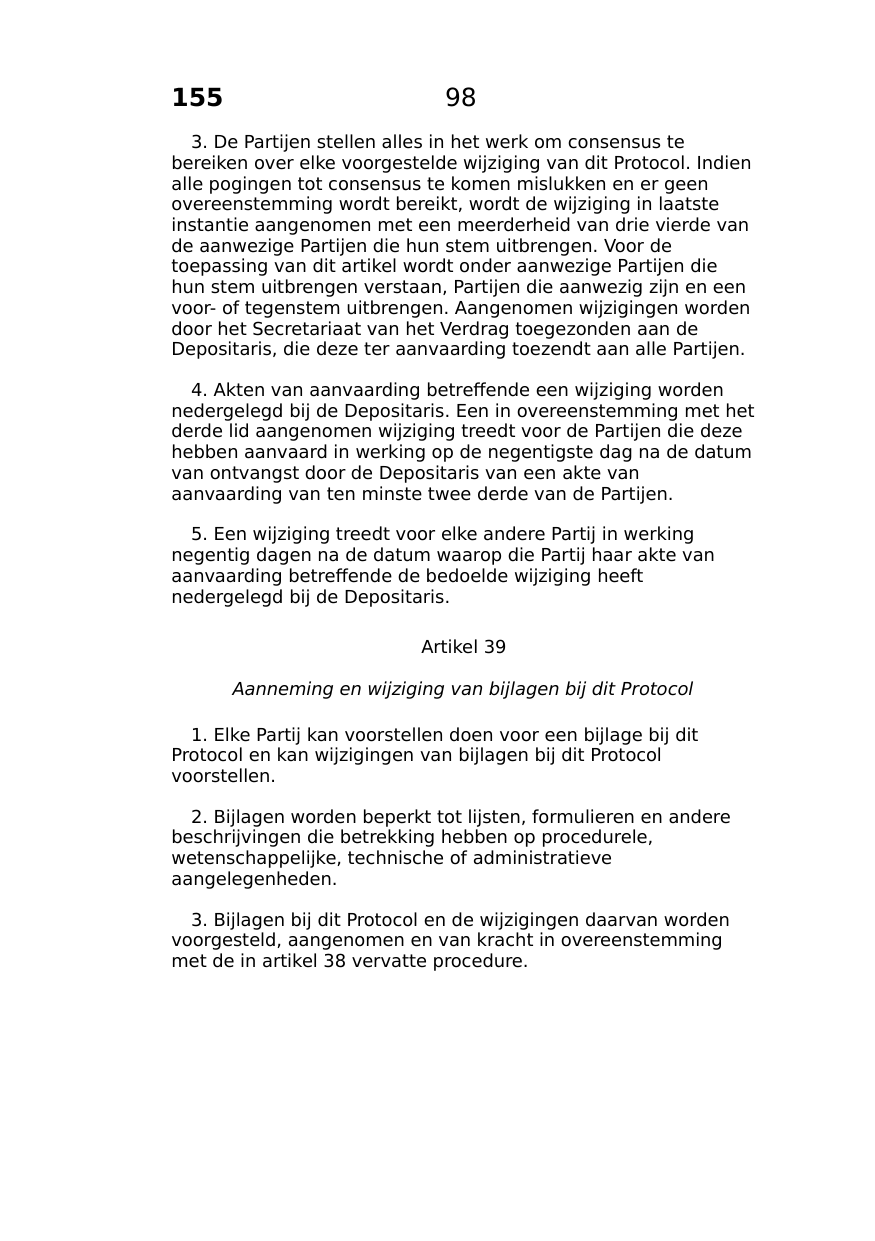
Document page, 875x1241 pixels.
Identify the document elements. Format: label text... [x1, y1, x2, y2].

text 3. De Partijen stellen alles in het werk om consensus te bereiken over elke voorgestelde wijziging van dit Protocol. Indien alle pogingen tot consensus te komen mislukken en er geen overeenstemming wordt bereikt, wordt de wijziging in laatste instantie aangenomen met een meerderheid van drie vierde van de aanwezige Partijen die hun stem uitbrengen. Voor de toepassing van dit artikel wordt onder aanwezige Partijen die hun stem uitbrengen verstaan, Partijen die aanwezig zijn en een voor- of tegenstem uitbrengen. Aangenomen wijzigingen worden door het Secretariaat van het Verdrag toegezonden aan de Depositaris, die deze ter aanvaarding toezendt aan alle Partijen. [171, 132, 756, 360]
text 4. Akten van aanvaarding betreffende een wijziging worden nedergelegd bij de Depositaris. Een in overeenstemming met het derde lid aangenomen wijziging treedt voor de Partijen die deze hebben aanvaard in werking op de negentigste dag na de datum van ontvangst door de Depositaris van een akte van aanvaarding van ten minste twee derde van de Partijen. [171, 380, 756, 504]
text 5. Een wijziging treedt voor elke andere Partij in werking negentig dagen na de datum waarop die Partij haar akte van aanvaarding betreffende de bedoelde wijziging heeft nedergelegd bij de Depositaris. [171, 524, 756, 607]
text 3. Bijlagen bij dit Protocol en de wijzigingen daarvan worden voorgesteld, aangenomen en van kracht in overeenstemming met de in artikel 38 vervatte procedure. [171, 909, 756, 972]
text 2. Bijlagen worden beperkt tot lijsten, formulieren en andere beschrijvingen die betrekking hebben op procedurele, wetenschappelijke, technische of administratieve aangelegenheden. [171, 807, 756, 889]
text 1. Elke Partij kan voorstellen doen voor een bijlage bij dit Protocol en kan wijzigingen van bijlagen bij dit Protocol voorstellen. [171, 724, 756, 787]
subtitle Artikel 39 Aanneming en wijziging van bijlagen bij dit Protocol [171, 637, 756, 699]
